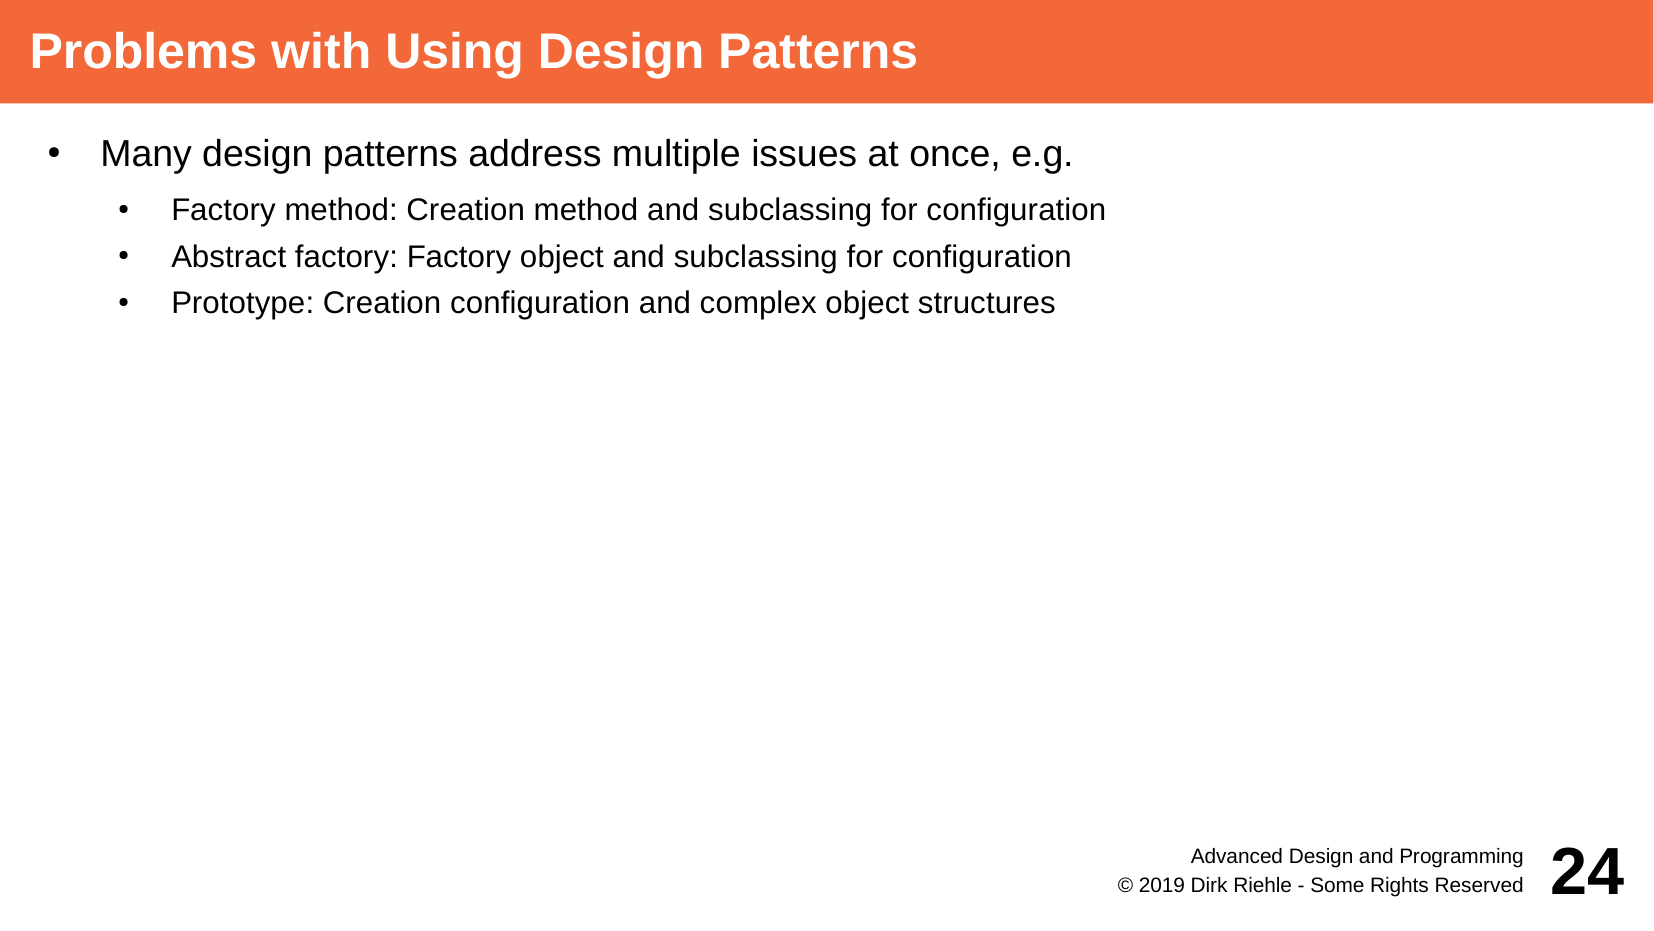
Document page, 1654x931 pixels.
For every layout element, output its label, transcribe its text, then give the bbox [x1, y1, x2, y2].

list Many design patterns address multiple issues at once, e.g. Factory method: Creation method and subclassing for configuration Abstract factory: Factory object and subclassing for configuration Prototype: Creation configuration and complex object structures [29, 132, 1625, 813]
title Problems with Using Design Patterns [0, 0, 1654, 104]
